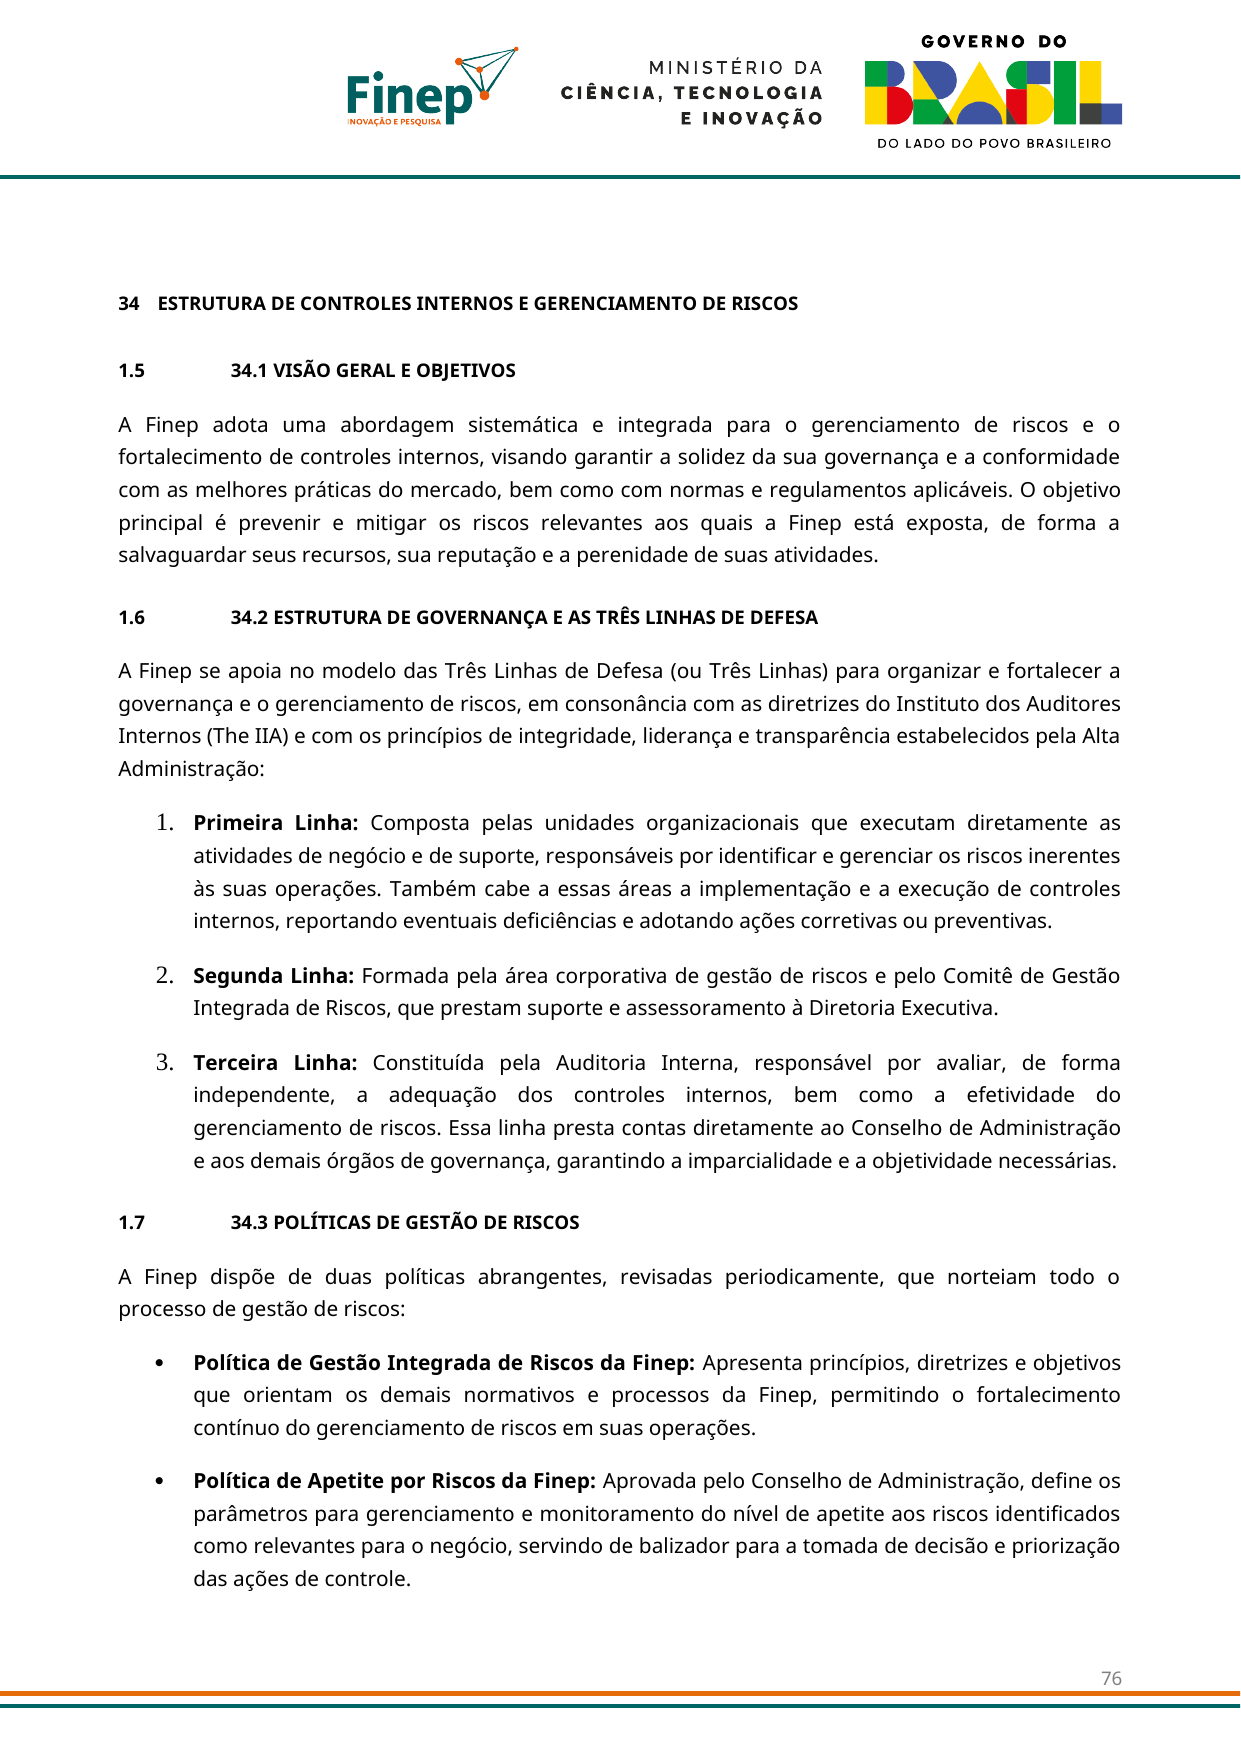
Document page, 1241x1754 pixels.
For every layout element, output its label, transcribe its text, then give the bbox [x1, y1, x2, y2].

list Política de Apetite por Riscos da Finep: Aprovada pelo Conselho de Administração, define os parâmetros para gerenciamento e monitoramento do nível de apetite aos riscos identificados como relevantes para o negócio, servindo de balizador para a tomada de decisão e priorização das ações de controle. [156, 1466, 1122, 1593]
text A Finep adota uma abordagem sistemática e integrada para o gerenciamento de riscos e o fortalecimento de controles internos, visando garantir a solidez da sua governança e a conformidade com as melhores práticas do mercado, bem como com normas e regulamentos aplicáveis. O objetivo principal é prevenir e mitigar os riscos relevantes aos quais a Finep está exposta, de forma a salvaguardar seus recursos, sua reputação e a perenidade de suas atividades. [118, 410, 1122, 569]
list Estrutura de controles internos e gerenciamento de riscos [118, 290, 1122, 316]
list Segunda Linha: Formada pela área corporativa de gestão de riscos e pelo Comitê de Gestão Integrada de Riscos, que prestam suporte e assessoramento à Diretoria Executiva. [156, 960, 1122, 1022]
text A Finep se apoia no modelo das Três Linhas de Defesa (ou Três Linhas) para organizar e fortalecer a governança e o gerenciamento de riscos, em consonância com as diretrizes do Instituto dos Auditores Internos (The IIA) e com os princípios de integridade, liderança e transparência estabelecidos pela Alta Administração: [118, 656, 1122, 782]
subtitle 34.3 Políticas de Gestão de Riscos [118, 1209, 1122, 1235]
text A Finep dispõe de duas políticas abrangentes, revisadas periodicamente, que norteiam todo o processo de gestão de riscos: [118, 1262, 1122, 1323]
subtitle 34.2 Estrutura de Governança e as Três Linhas de Defesa [118, 604, 1122, 629]
list Política de Gestão Integrada de Riscos da Finep: Apresenta princípios, diretrizes e objetivos que orientam os demais normativos e processos da Finep, permitindo o fortalecimento contínuo do gerenciamento de riscos em suas operações. [156, 1348, 1122, 1441]
subtitle 34.1 Visão Geral e Objetivos [118, 358, 1122, 383]
list Primeira Linha: Composta pelas unidades organizacionais que executam diretamente as atividades de negócio e de suporte, responsáveis por identificar e gerenciar os riscos inerentes às suas operações. Também cabe a essas áreas a implementação e a execução de controles internos, reportando eventuais deficiências e adotando ações corretivas ou preventivas. [156, 807, 1122, 935]
list Terceira Linha: Constituída pela Auditoria Interna, responsável por avaliar, de forma independente, a adequação dos controles internos, bem como a efetividade do gerenciamento de riscos. Essa linha presta contas diretamente ao Conselho de Administração e aos demais órgãos de governança, garantindo a imparcialidade e a objetividade necessárias. [156, 1047, 1122, 1174]
